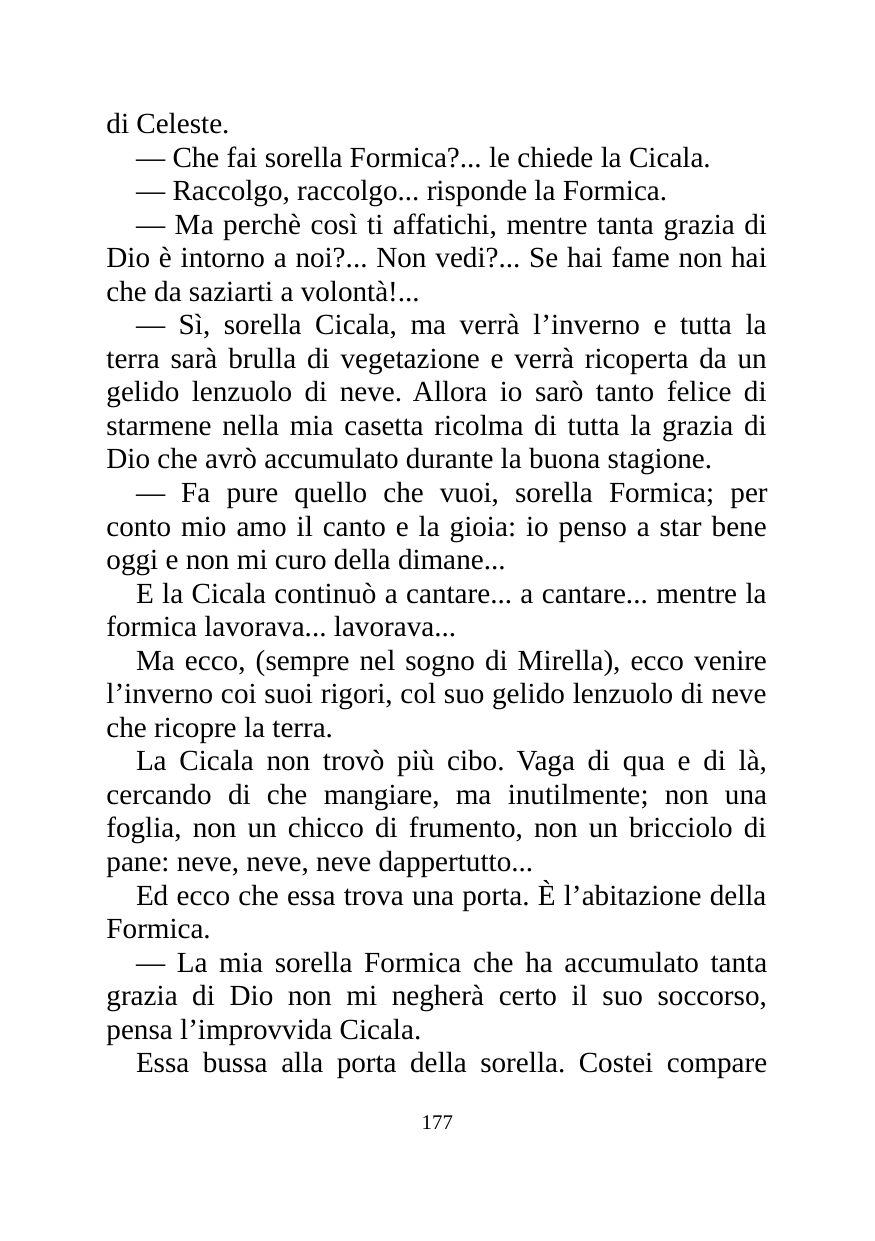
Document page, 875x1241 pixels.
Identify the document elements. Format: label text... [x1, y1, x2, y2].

text E la Cicala continuò a cantare... a cantare... mentre la formica lavorava... lavorava... [106, 576, 768, 643]
text Essa bussa alla porta della sorella. Costei compare [106, 1045, 768, 1079]
text — La mia sorella Formica che ha accumulato tanta grazia di Dio non mi negherà certo il suo soccorso, pensa l’improvvida Cicala. [106, 945, 768, 1045]
text La Cicala non trovò più cibo. Vaga di qua e di là, cercando di che mangiare, ma inutilmente; non una foglia, non un chicco di frumento, non un bricciolo di pane: neve, neve, neve dappertutto... [106, 743, 768, 878]
text — Fa pure quello che vuoi, sorella Formica; per conto mio amo il canto e la gioia: io penso a star bene oggi e non mi curo della dimane... [106, 475, 768, 576]
text Ed ecco che essa trova una porta. È l’abitazione della Formica. [106, 878, 768, 945]
text di Celeste. [106, 106, 768, 140]
text — Raccolgo, raccolgo... risponde la Formica. [106, 173, 768, 207]
text — Ma perchè così ti affatichi, mentre tanta grazia di Dio è intorno a noi?... Non vedi?... Se hai fame non hai che da saziarti a volontà!... [106, 207, 768, 307]
text — Che fai sorella Formica?... le chiede la Cicala. [106, 140, 768, 173]
text — Sì, sorella Cicala, ma verrà l’inverno e tutta la terra sarà brulla di vegetazione e verrà ricoperta da un gelido lenzuolo di neve. Allora io sarò tanto felice di starmene nella mia casetta ricolma di tutta la grazia di Dio che avrò accumulato durante la buona stagione. [106, 307, 768, 475]
text Ma ecco, (sempre nel sogno di Mirella), ecco venire l’inverno coi suoi rigori, col suo gelido lenzuolo di neve che ricopre la terra. [106, 643, 768, 743]
